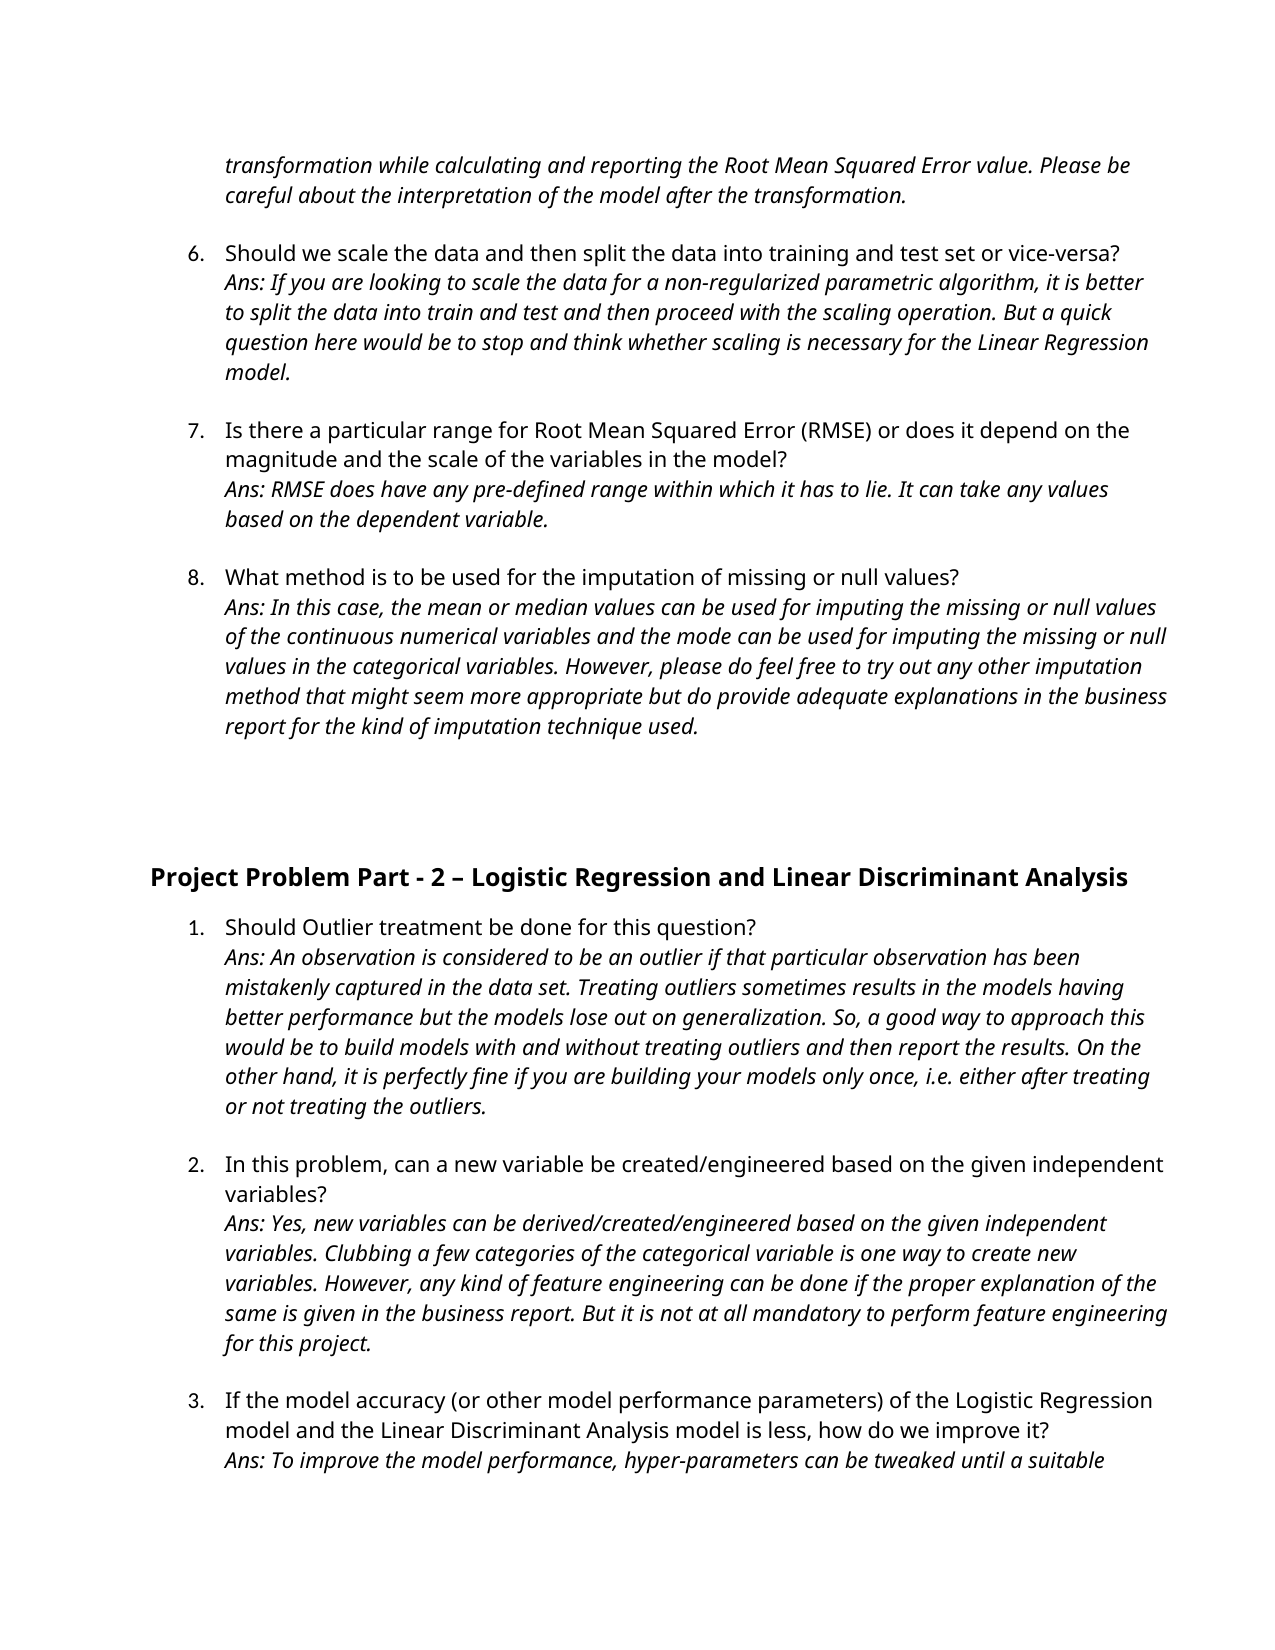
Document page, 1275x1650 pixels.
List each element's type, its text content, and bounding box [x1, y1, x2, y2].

list What method is to be used for the imputation of missing or null values? Ans: In this case, the mean or median values can be used for imputing the missing or null values of the continuous numerical variables and the mode can be used for imputing the missing or null values in the categorical variables. However, please do feel free to try out any other imputation method that might seem more appropriate but do provide adequate explanations in the business report for the kind of imputation technique used. [187, 562, 1172, 741]
list Should Outlier treatment be done for this question? Ans: An observation is considered to be an outlier if that particular observation has been mistakenly captured in the data set. Treating outliers sometimes results in the models having better performance but the models lose out on generalization. So, a good way to approach this would be to build models with and without treating outliers and then report the results. On the other hand, it is perfectly fine if you are building your models only once, i.e. either after treating or not treating the outliers. [187, 912, 1172, 1149]
list If the model accuracy (or other model performance parameters) of the Logistic Regression model and the Linear Discriminant Analysis model is less, how do we improve it? Ans: To improve the model performance, hyper-parameters can be tweaked until a suitable [187, 1385, 1172, 1475]
list transformation while calculating and reporting the Root Mean Squared Error value. Please be careful about the interpretation of the model after the transformation. [187, 150, 1172, 238]
text Project Problem Part - 2 – Logistic Regression and Linear Discriminant Analysis [150, 859, 1172, 893]
list In this problem, can a new variable be created/engineered based on the given independent variables? Ans: Yes, new variables can be derived/created/engineered based on the given independent variables. Clubbing a few categories of the categorical variable is one way to create new variables. However, any kind of feature engineering can be done if the proper explanation of the same is given in the business report. But it is not at all mandatory to perform feature engineering for this project. [187, 1149, 1172, 1385]
list Is there a particular range for Root Mean Squared Error (RMSE) or does it depend on the magnitude and the scale of the variables in the model? Ans: RMSE does have any pre-defined range within which it has to lie. It can take any values based on the dependent variable. [187, 414, 1172, 562]
list Should we scale the data and then split the data into training and test set or vice-versa? Ans: If you are looking to scale the data for a non-regularized parametric algorithm, it is better to split the data into train and test and then proceed with the scaling operation. But a quick question here would be to stop and think whether scaling is necessary for the Linear Regression model. [187, 238, 1172, 414]
